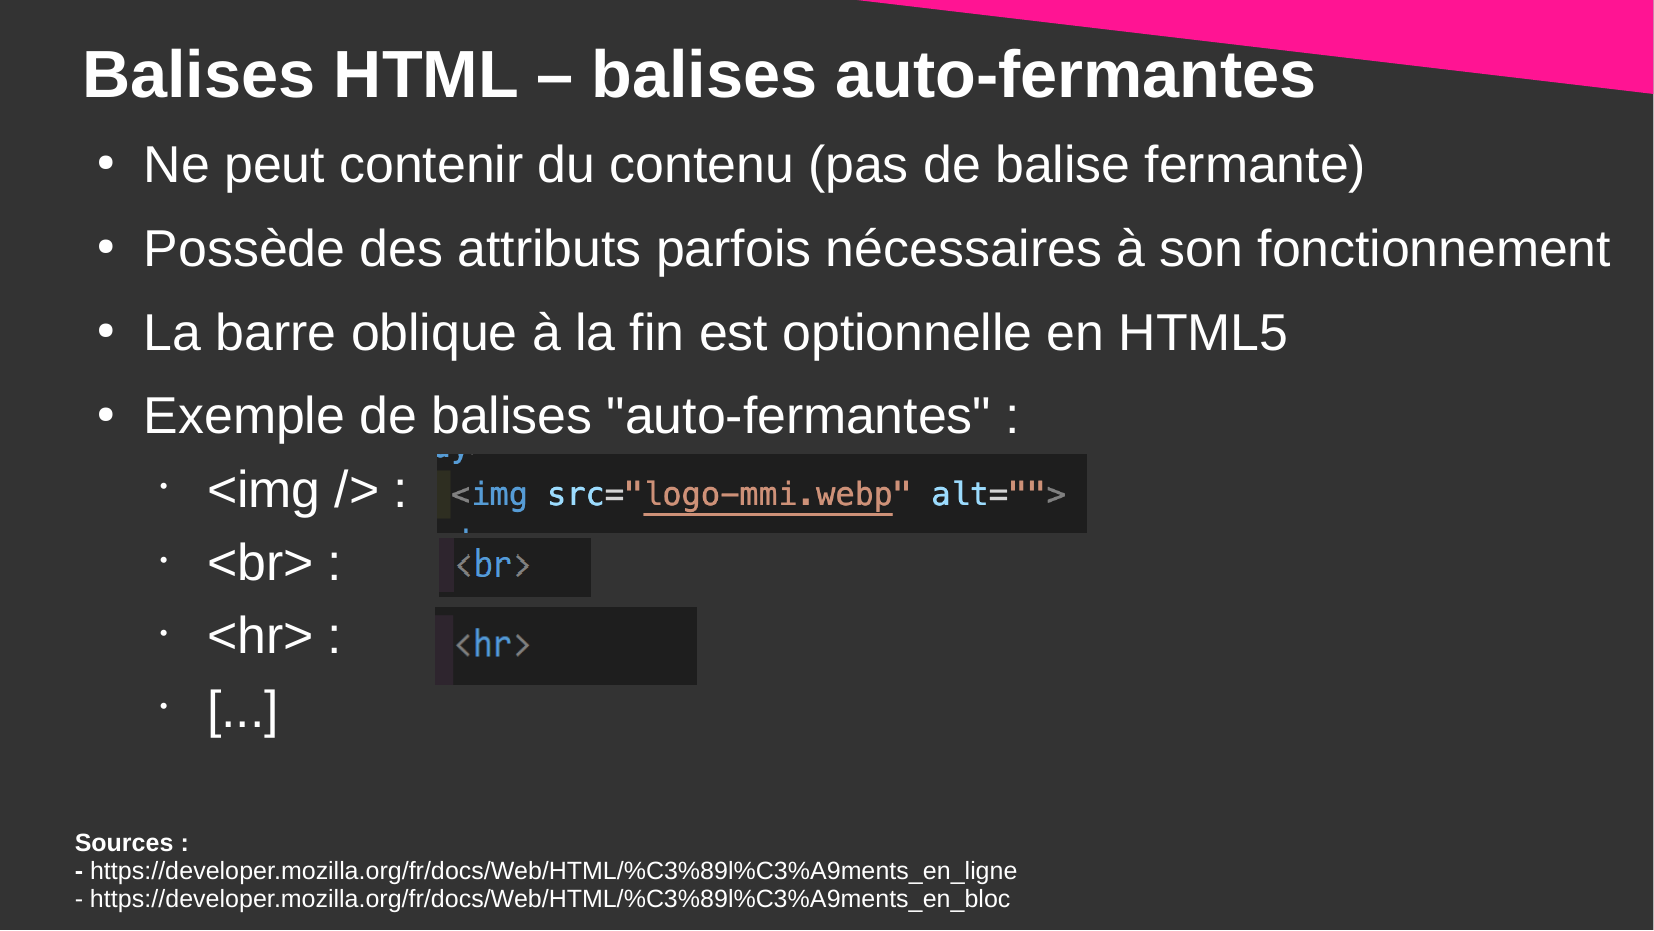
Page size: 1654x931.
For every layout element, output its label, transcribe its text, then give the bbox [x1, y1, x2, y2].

text_box [856, 0, 1654, 95]
list Ne peut contenir du contenu (pas de balise fermante) Possède des attributs parfois nécessaires à son fonctionnement La barre oblique à la fin est optionnelle en HTML5 Exemple de balises "auto-fermantes" : <img /> : <br> : <hr> : [...] [80, 135, 1620, 777]
picture [435, 607, 697, 685]
picture [437, 454, 1087, 534]
text_box Sources : - https://developer.mozilla.org/fr/docs/Web/HTML/%C3%89l%C3%A9ments_en_ligne - https://developer.mozilla.org/fr/docs/Web/HTML/%C3%89l%C3%A9ments_en_bloc [59, 821, 1546, 920]
title Balises HTML – balises auto-fermantes [82, 37, 1571, 112]
picture [439, 538, 591, 597]
